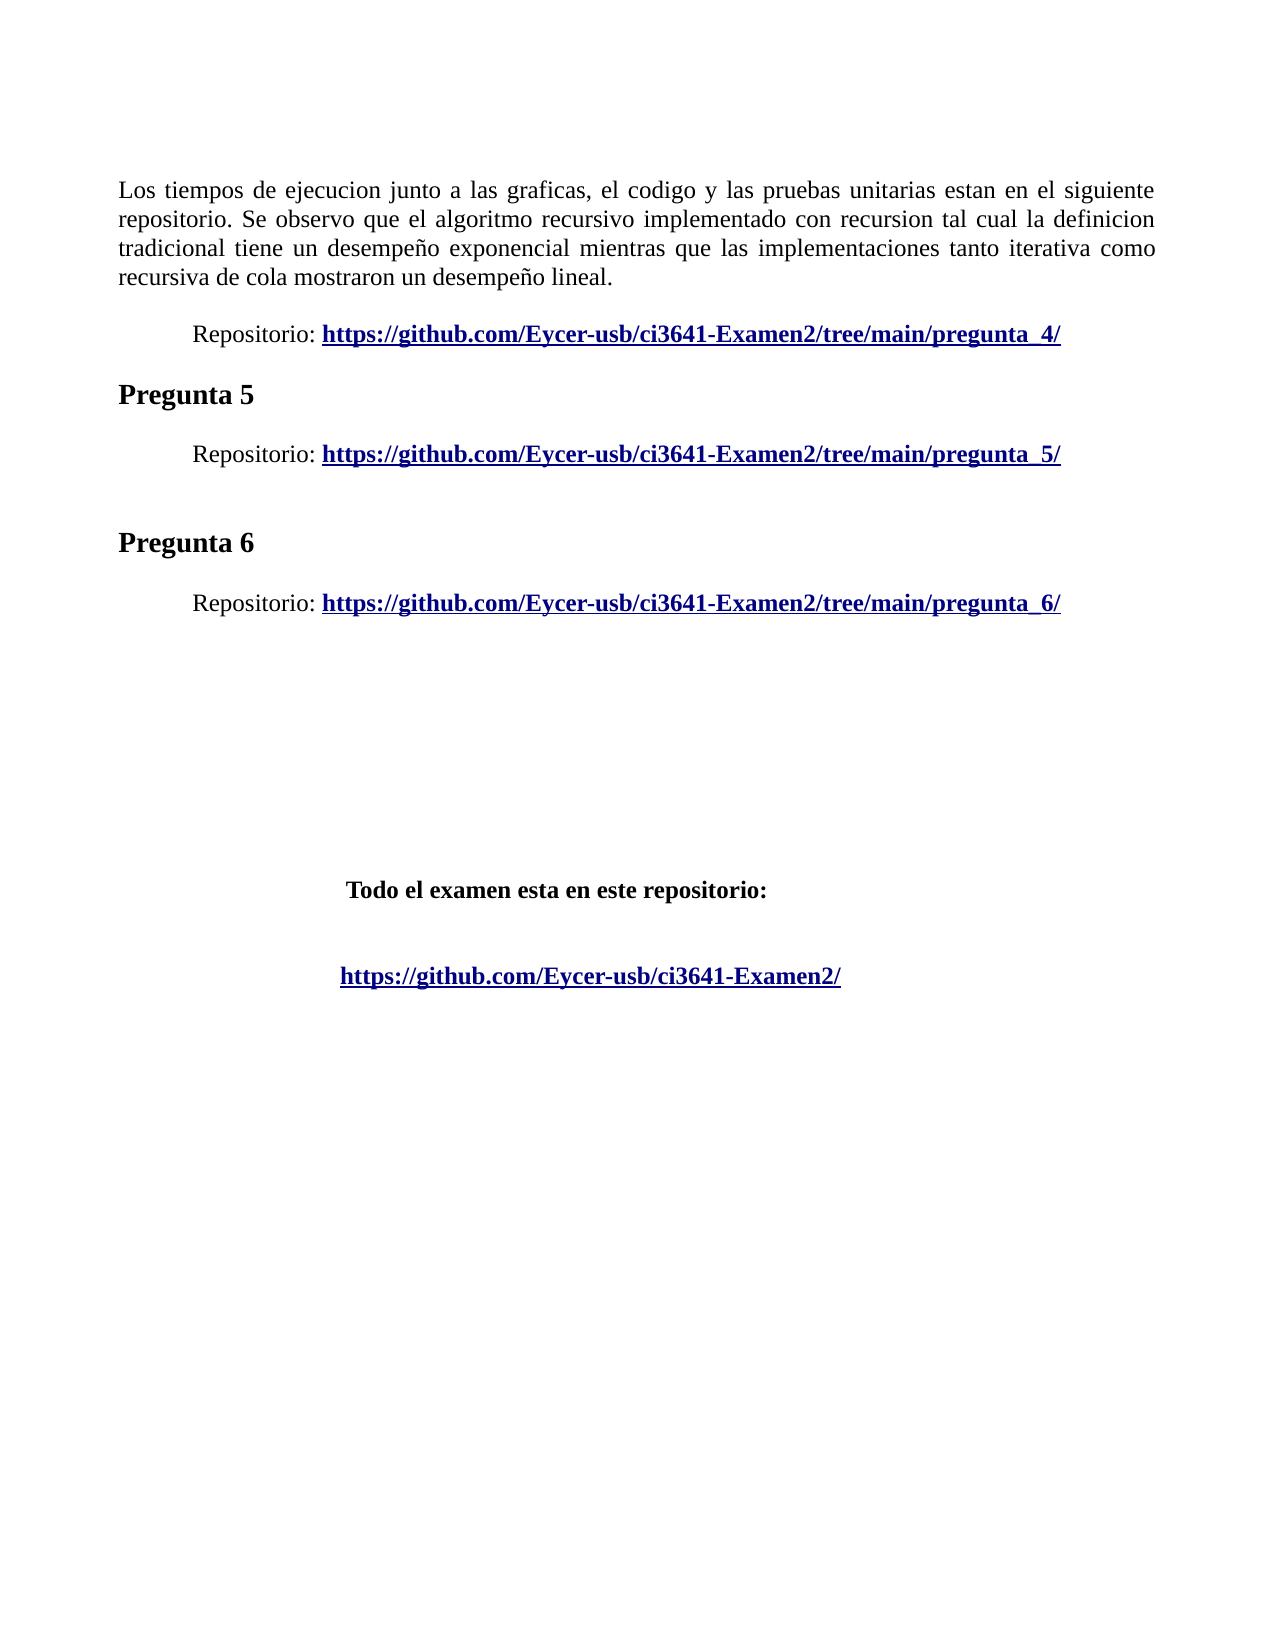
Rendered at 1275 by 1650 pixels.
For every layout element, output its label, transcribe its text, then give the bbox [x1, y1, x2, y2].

text Pregunta 5 [118, 377, 1157, 410]
text Pregunta 6 [118, 525, 1157, 559]
text Repositorio: https://github.com/Eycer-usb/ci3641-Examen2/tree/main/pregunta_4/ [118, 319, 1157, 348]
text https://github.com/Eycer-usb/ci3641-Examen2/ [118, 961, 1157, 990]
text Repositorio: https://github.com/Eycer-usb/ci3641-Examen2/tree/main/pregunta_5/ [118, 439, 1157, 468]
text Todo el examen esta en este repositorio: [118, 875, 1157, 904]
text Los tiempos de ejecucion junto a las graficas, el codigo y las pruebas unitarias estan en el siguiente repositorio. Se observo que el algoritmo recursivo implementado con recursion tal cual la definicion tradicional tiene un desempeño exponencial mientras que las implementaciones tanto iterativa como recursiva de cola mostraron un desempeño lineal. [118, 176, 1157, 291]
text Repositorio: https://github.com/Eycer-usb/ci3641-Examen2/tree/main/pregunta_6/ [118, 588, 1157, 616]
